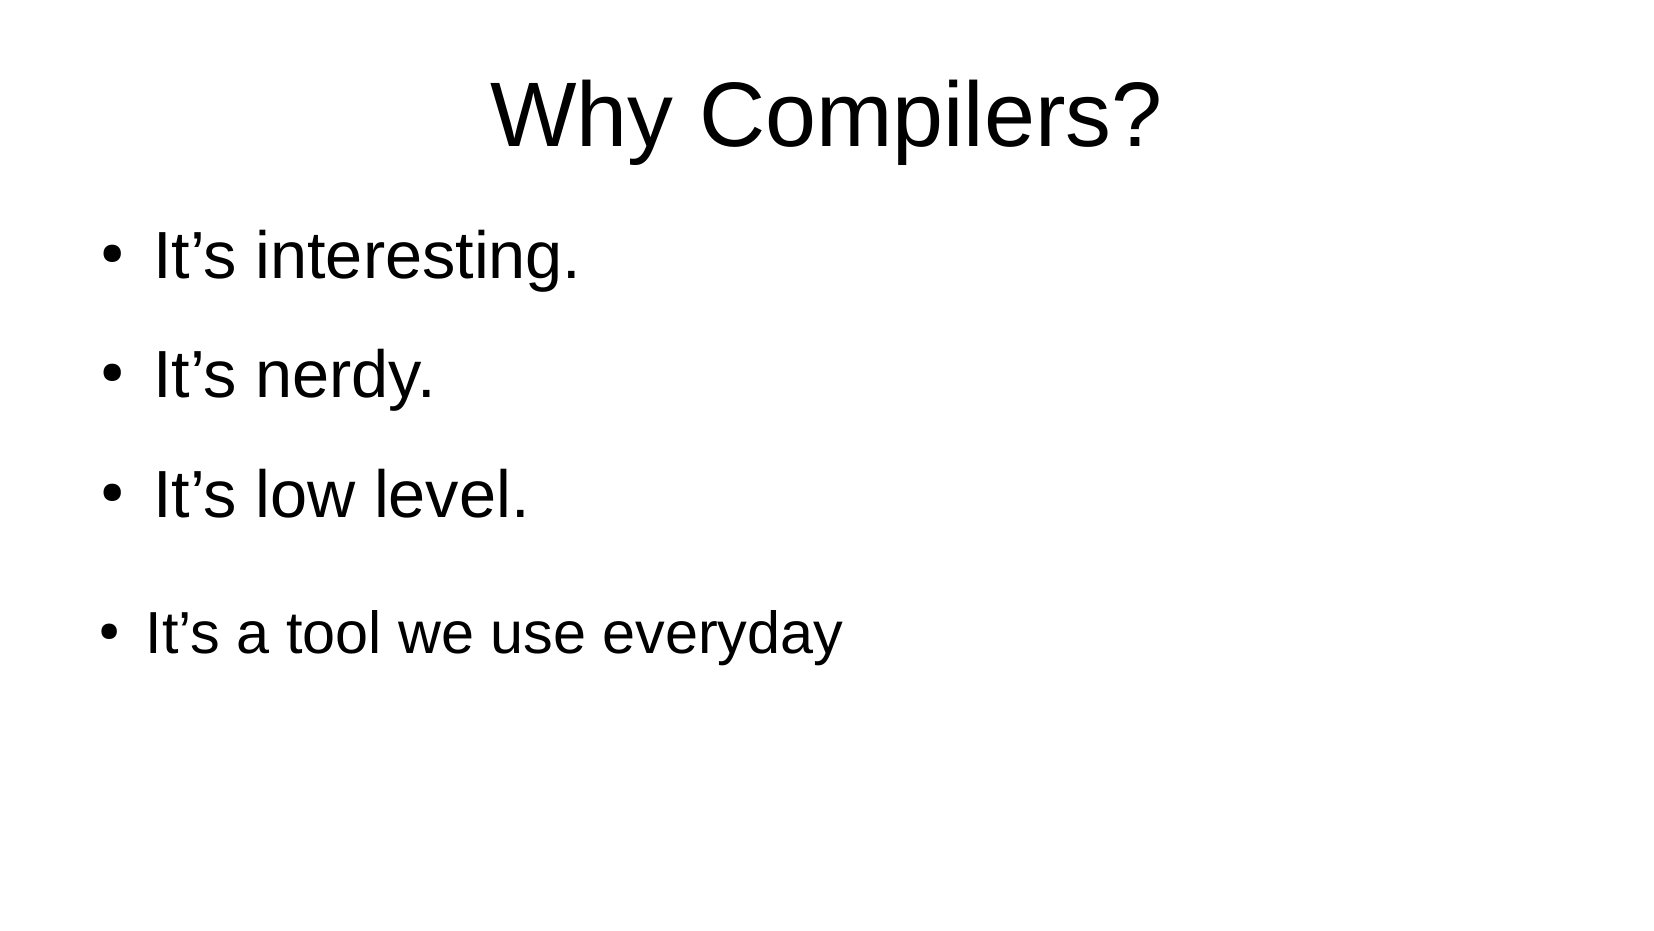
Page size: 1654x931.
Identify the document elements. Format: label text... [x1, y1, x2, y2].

list It’s low level. [82, 458, 638, 578]
title Why Compilers? [82, 37, 1571, 193]
list It’s interesting. [82, 217, 638, 337]
list It’s a tool we use everyday [82, 600, 901, 720]
list It’s nerdy. [82, 337, 638, 458]
